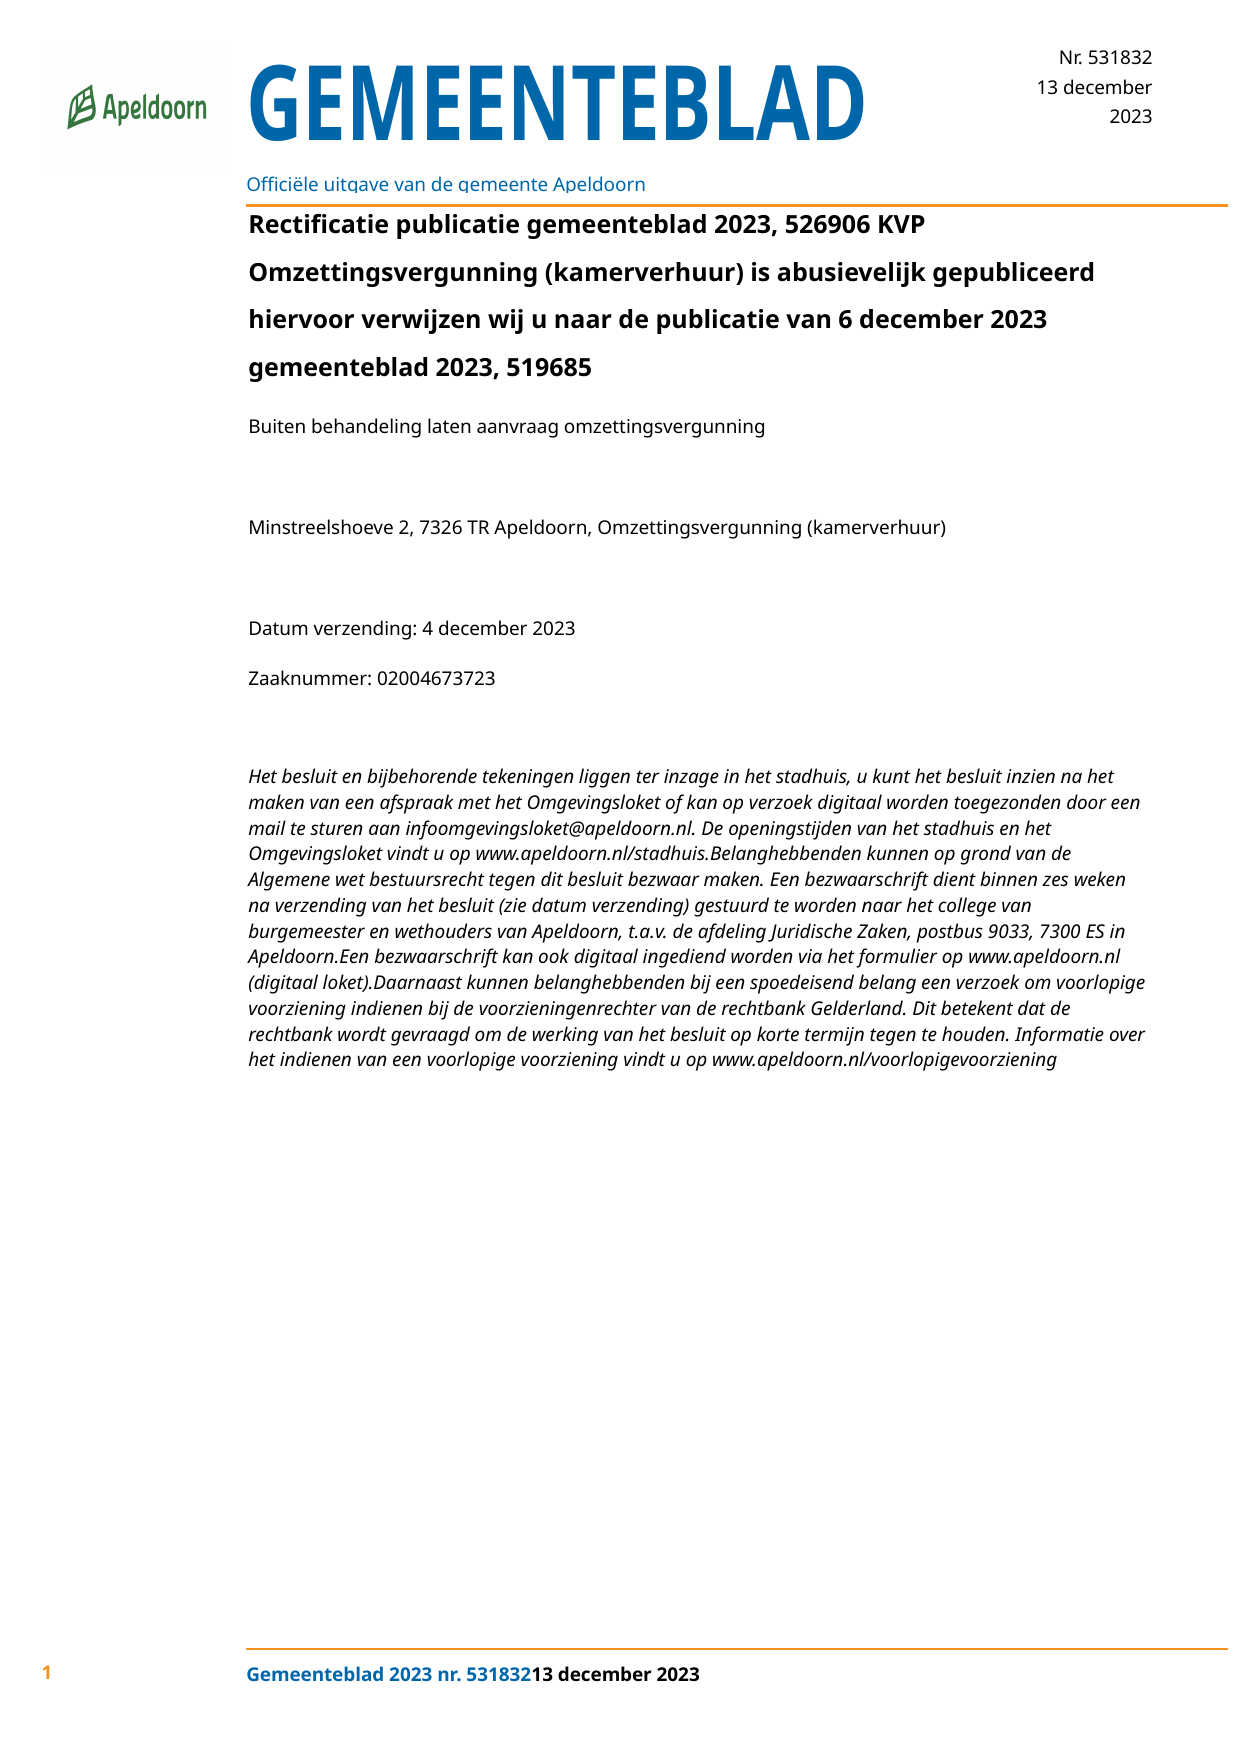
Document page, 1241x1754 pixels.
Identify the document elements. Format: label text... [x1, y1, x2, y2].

text Zaaknummer: 02004673723 [248, 665, 1152, 691]
text Rectificatie publicatie gemeenteblad 2023, 526906 KVP Omzettingsvergunning (kamerverhuur) is abusievelijk gepubliceerd hiervoor verwijzen wij u naar de publicatie van 6 december 2023 gemeenteblad 2023, 519685 [248, 207, 1152, 384]
text Buiten behandeling laten aanvraag omzettingsvergunning [248, 413, 1152, 439]
text Datum verzending: 4 december 2023 [248, 615, 1152, 641]
text Minstreelshoeve 2, 7326 TR Apeldoorn, Omzettingsvergunning (kamerverhuur) [248, 514, 1152, 540]
text Het besluit en bijbehorende tekeningen liggen ter inzage in het stadhuis, u kunt het besluit inzien na het maken van een afspraak met het Omgevingsloket of kan op verzoek digitaal worden toegezonden door een mail te sturen aan infoomgevingsloket@apeldoorn.nl. De openingstijden van het stadhuis en het Omgevingsloket vindt u op www.apeldoorn.nl/stadhuis.Belanghebbenden kunnen op grond van de Algemene wet bestuursrecht tegen dit besluit bezwaar maken. Een bezwaarschrift dient binnen zes weken na verzending van het besluit (zie datum verzending) gestuurd te worden naar het college van burgemeester en wethouders van Apeldoorn, t.a.v. de afdeling Juridische Zaken, postbus 9033, 7300 ES in Apeldoorn.Een bezwaarschrift kan ook digitaal ingediend worden via het formulier op www.apeldoorn.nl (digitaal loket).Daarnaast kunnen belanghebbenden bij een spoedeisend belang een verzoek om voorlopige voorziening indienen bij de voorzieningenrechter van de rechtbank Gelderland. Dit betekent dat de rechtbank wordt gevraagd om de werking van het besluit op korte termijn tegen te houden. Informatie over het indienen van een voorlopige voorziening vindt u op www.apeldoorn.nl/voorlopigevoorziening [248, 763, 1152, 1072]
picture [41, 47, 231, 172]
